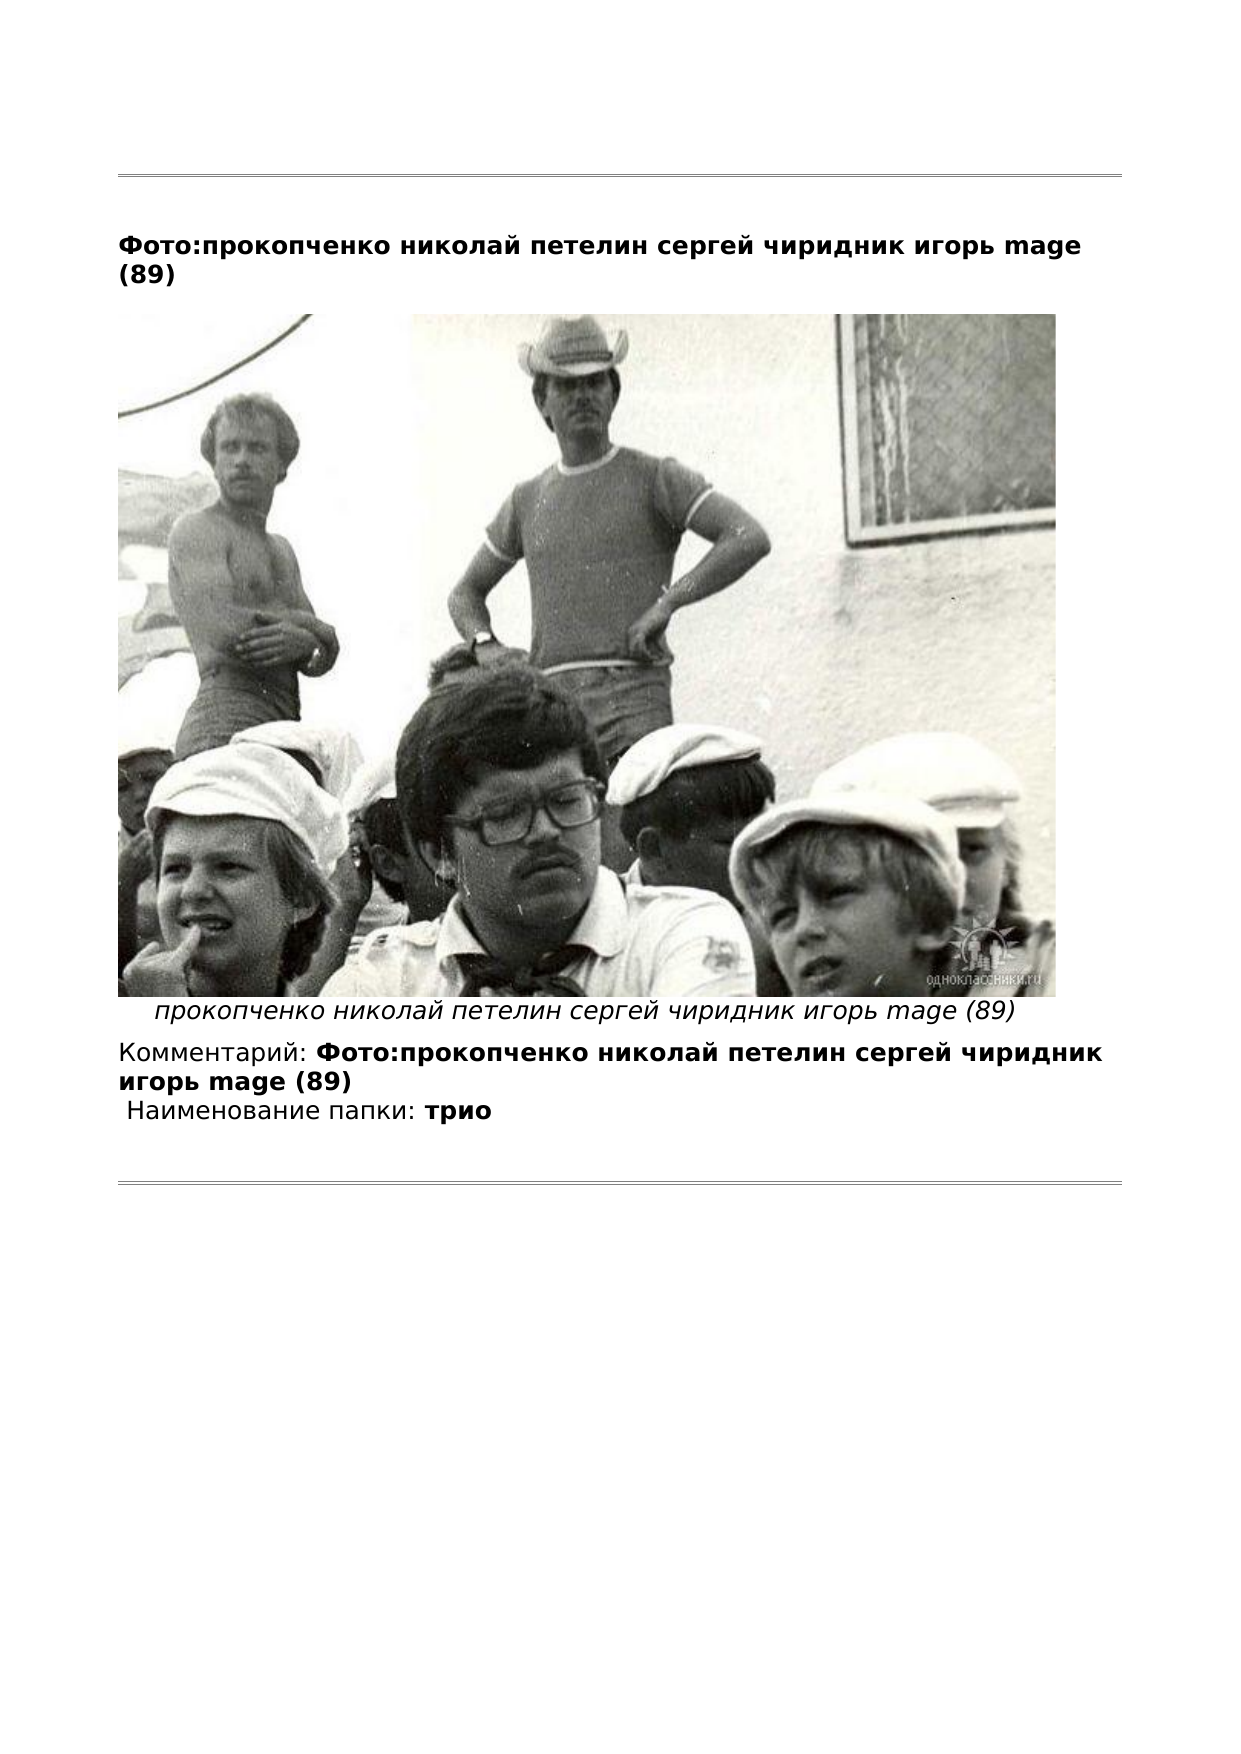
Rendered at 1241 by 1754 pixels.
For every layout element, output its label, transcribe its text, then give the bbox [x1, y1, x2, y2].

text Комментарий: Фото:прокопченко николай петелин сергей чиридник игорь mage (89) Наименование папки: трио [118, 1038, 1122, 1154]
text [118, 118, 1122, 147]
text прокопченко николай петелин сергей чиридник игорь mage (89) [118, 997, 1056, 1025]
picture [118, 314, 1056, 997]
subtitle Фото:прокопченко николай петелин сергей чиридник игорь mage (89) [118, 231, 1122, 289]
